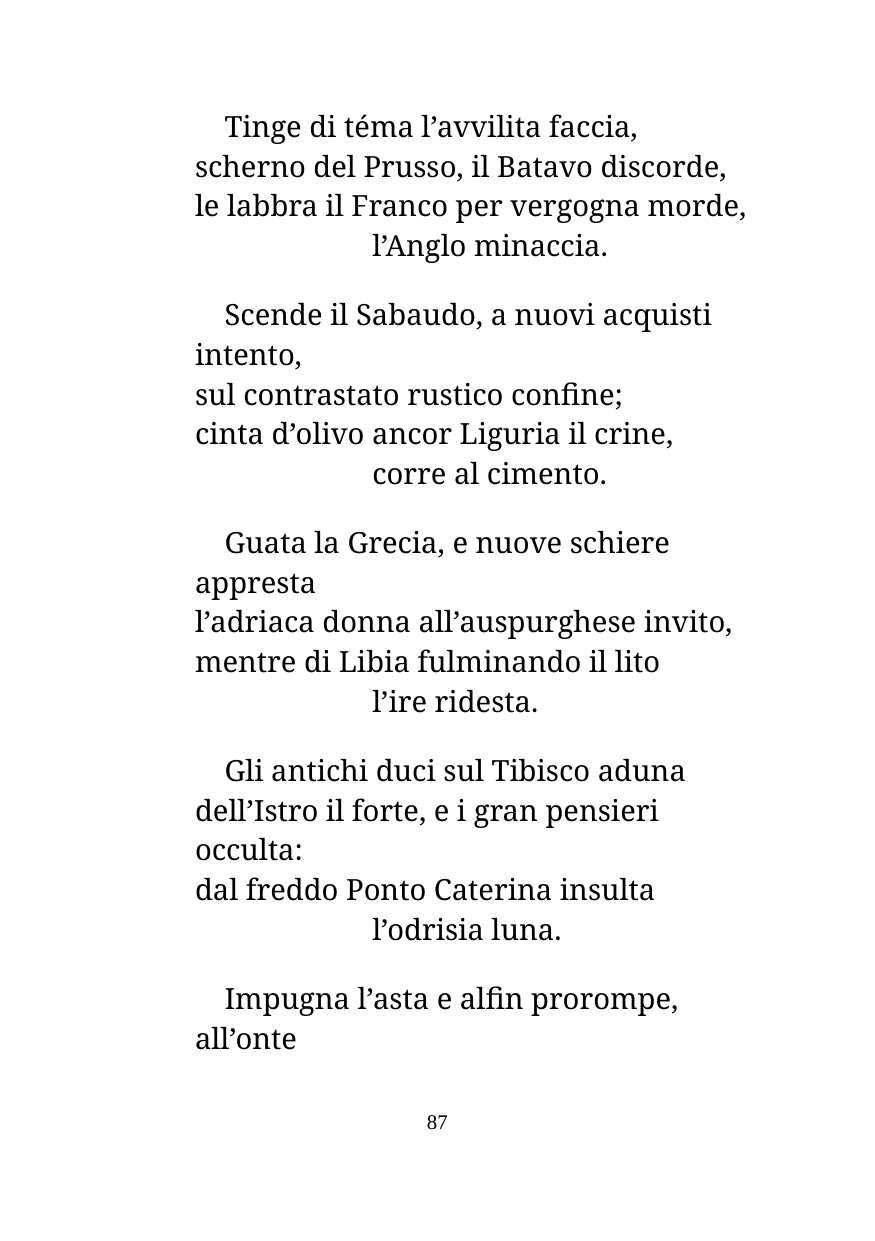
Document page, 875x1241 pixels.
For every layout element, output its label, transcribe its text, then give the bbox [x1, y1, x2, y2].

text Impugna l’asta e alfin prorompe, all’onte [195, 978, 768, 1058]
text Gli antichi duci sul Tibisco aduna dell’Istro il forte, e i gran pensieri occulta: dal freddo Ponto Caterina insulta [195, 750, 768, 909]
text corre al cimento. [342, 453, 768, 493]
text Scende il Sabaudo, a nuovi acquisti intento, sul contrastato rustico confine; cinta d’olivo ancor Liguria il crine, [195, 294, 768, 453]
text Guata la Grecia, e nuove schiere appresta l’adriaca donna all’auspurghese invito, mentre di Libia fulminando il lito [195, 522, 768, 681]
text l’ire ridesta. [342, 681, 768, 721]
text Tinge di téma l’avvilita faccia, scherno del Prusso, il Batavo discorde, le labbra il Franco per vergogna morde, [195, 106, 768, 225]
text l’odrisia luna. [342, 909, 768, 949]
text l’Anglo minaccia. [342, 225, 768, 265]
